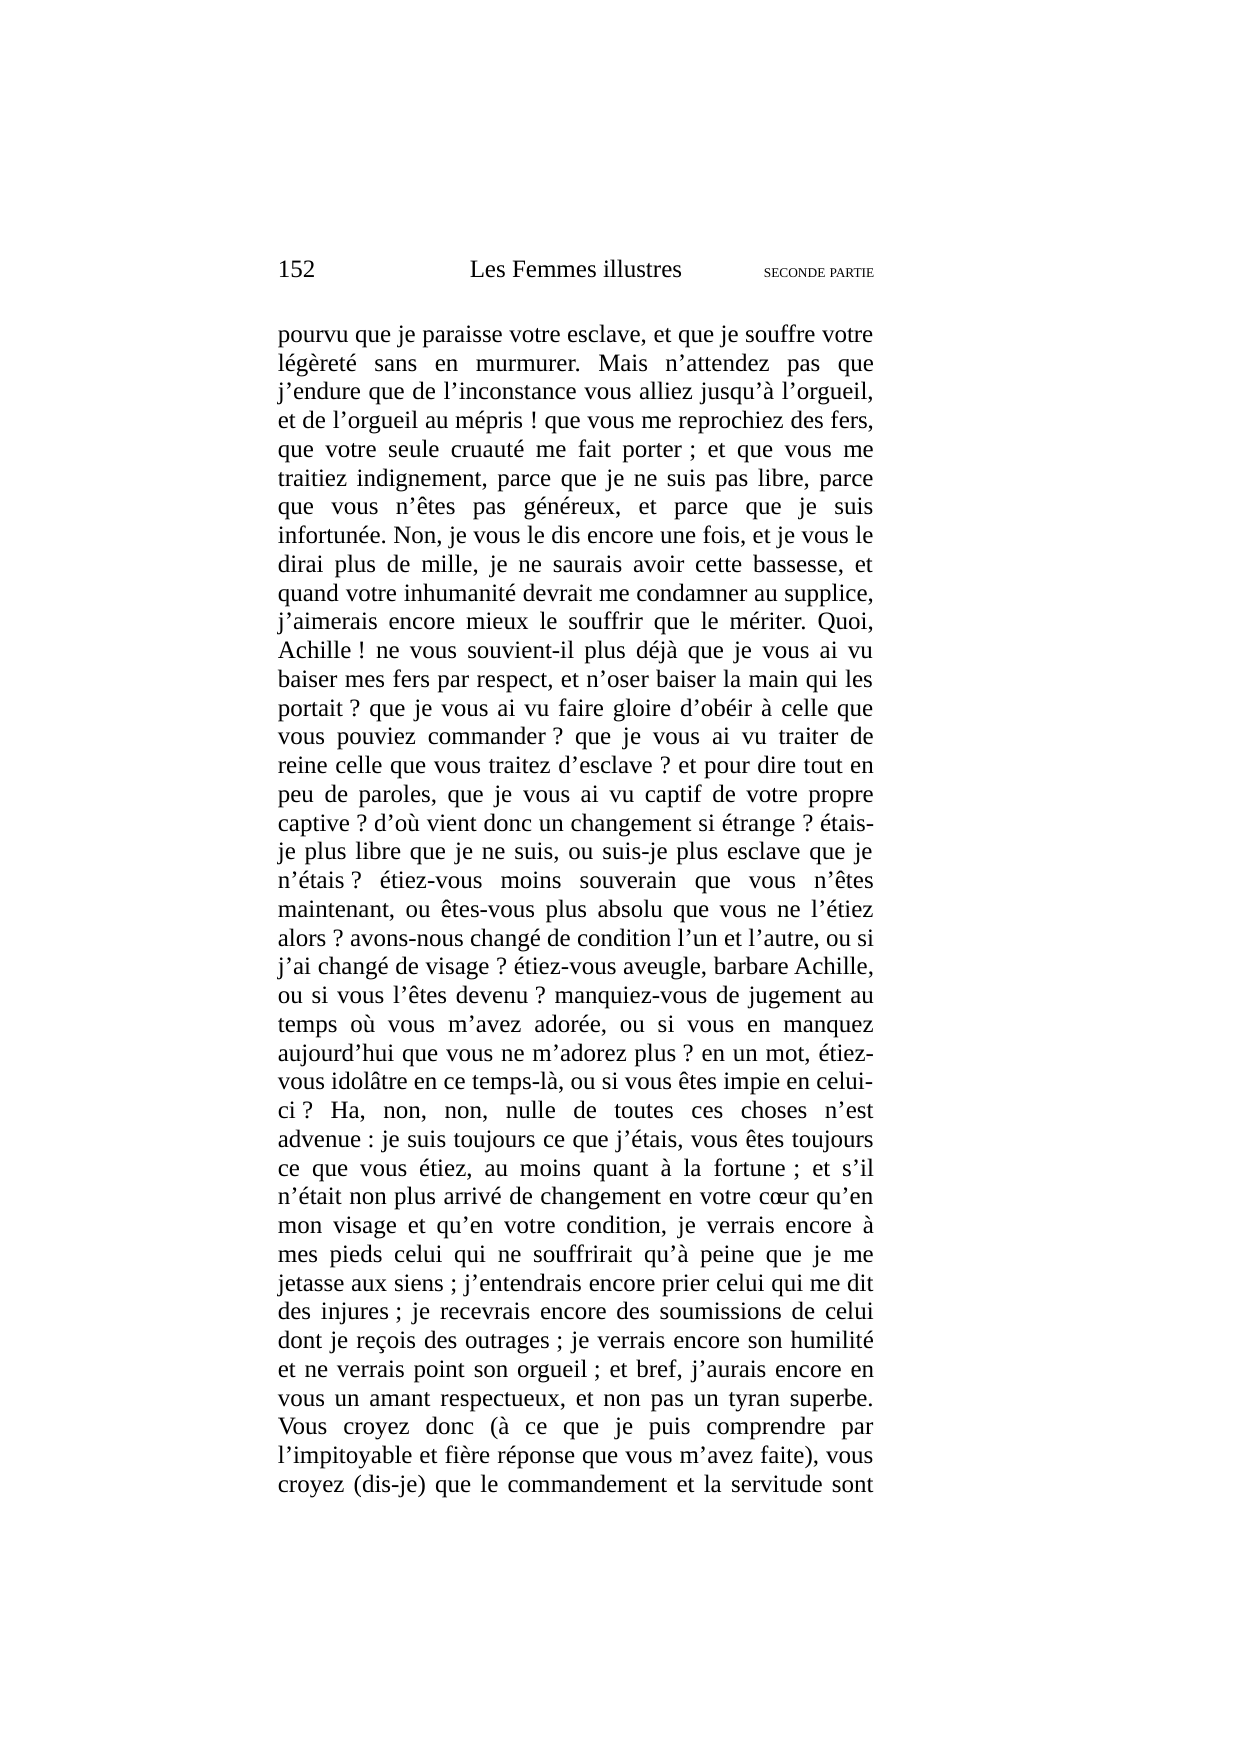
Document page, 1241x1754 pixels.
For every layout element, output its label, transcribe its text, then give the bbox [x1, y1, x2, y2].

text pourvu que je paraisse votre esclave, et que je souffre votre légèreté sans en murmurer. Mais n’attendez pas que j’endure que de l’inconstance vous alliez jusqu’à l’orgueil, et de l’orgueil au mépris ! que vous me reprochiez des fers, que votre seule cruauté me fait porter ; et que vous me traitiez indignement, parce que je ne suis pas libre, parce que vous n’êtes pas généreux, et parce que je suis infortunée. Non, je vous le dis encore une fois, et je vous le dirai plus de mille, je ne saurais avoir cette bassesse, et quand votre inhumanité devrait me condamner au supplice, j’aimerais encore mieux le souffrir que le mériter. Quoi, Achille ! ne vous souvient-il plus déjà que je vous ai vu baiser mes fers par respect, et n’oser baiser la main qui les portait ? que je vous ai vu faire gloire d’obéir à celle que vous pouviez commander ? que je vous ai vu traiter de reine celle que vous traitez d’esclave ? et pour dire tout en peu de paroles, que je vous ai vu captif de votre propre captive ? d’où vient donc un changement si étrange ? étais-je plus libre que je ne suis, ou suis-je plus esclave que je n’étais ? étiez-vous moins souverain que vous n’êtes maintenant, ou êtes-vous plus absolu que vous ne l’étiez alors ? avons-nous changé de condition l’un et l’autre, ou si j’ai changé de visage ? étiez-vous aveugle, barbare Achille, ou si vous l’êtes devenu ? manquiez-vous de jugement au temps où vous m’avez adorée, ou si vous en manquez aujourd’hui que vous ne m’adorez plus ? en un mot, étiez-vous idolâtre en ce temps-là, ou si vous êtes impie en celui-ci ? Ha, non, non, nulle de toutes ces choses n’est advenue : je suis toujours ce que j’étais, vous êtes toujours ce que vous étiez, au moins quant à la fortune ; et s’il n’était non plus arrivé de changement en votre cœur qu’en mon visage et qu’en votre condition, je verrais encore à mes pieds celui qui ne souffrirait qu’à peine que je me jetasse aux siens ; j’entendrais encore prier celui qui me dit des injures ; je recevrais encore des soumissions de celui dont je reçois des outrages ; je verrais encore son humilité et ne verrais point son orgueil ; et bref, j’aurais encore en vous un amant respectueux, et non pas un tyran superbe. Vous croyez donc (à ce que je puis comprendre par l’impitoyable et fière réponse que vous m’avez faite), vous croyez (dis-je) que le commandement et la servitude sont [278, 319, 874, 1498]
